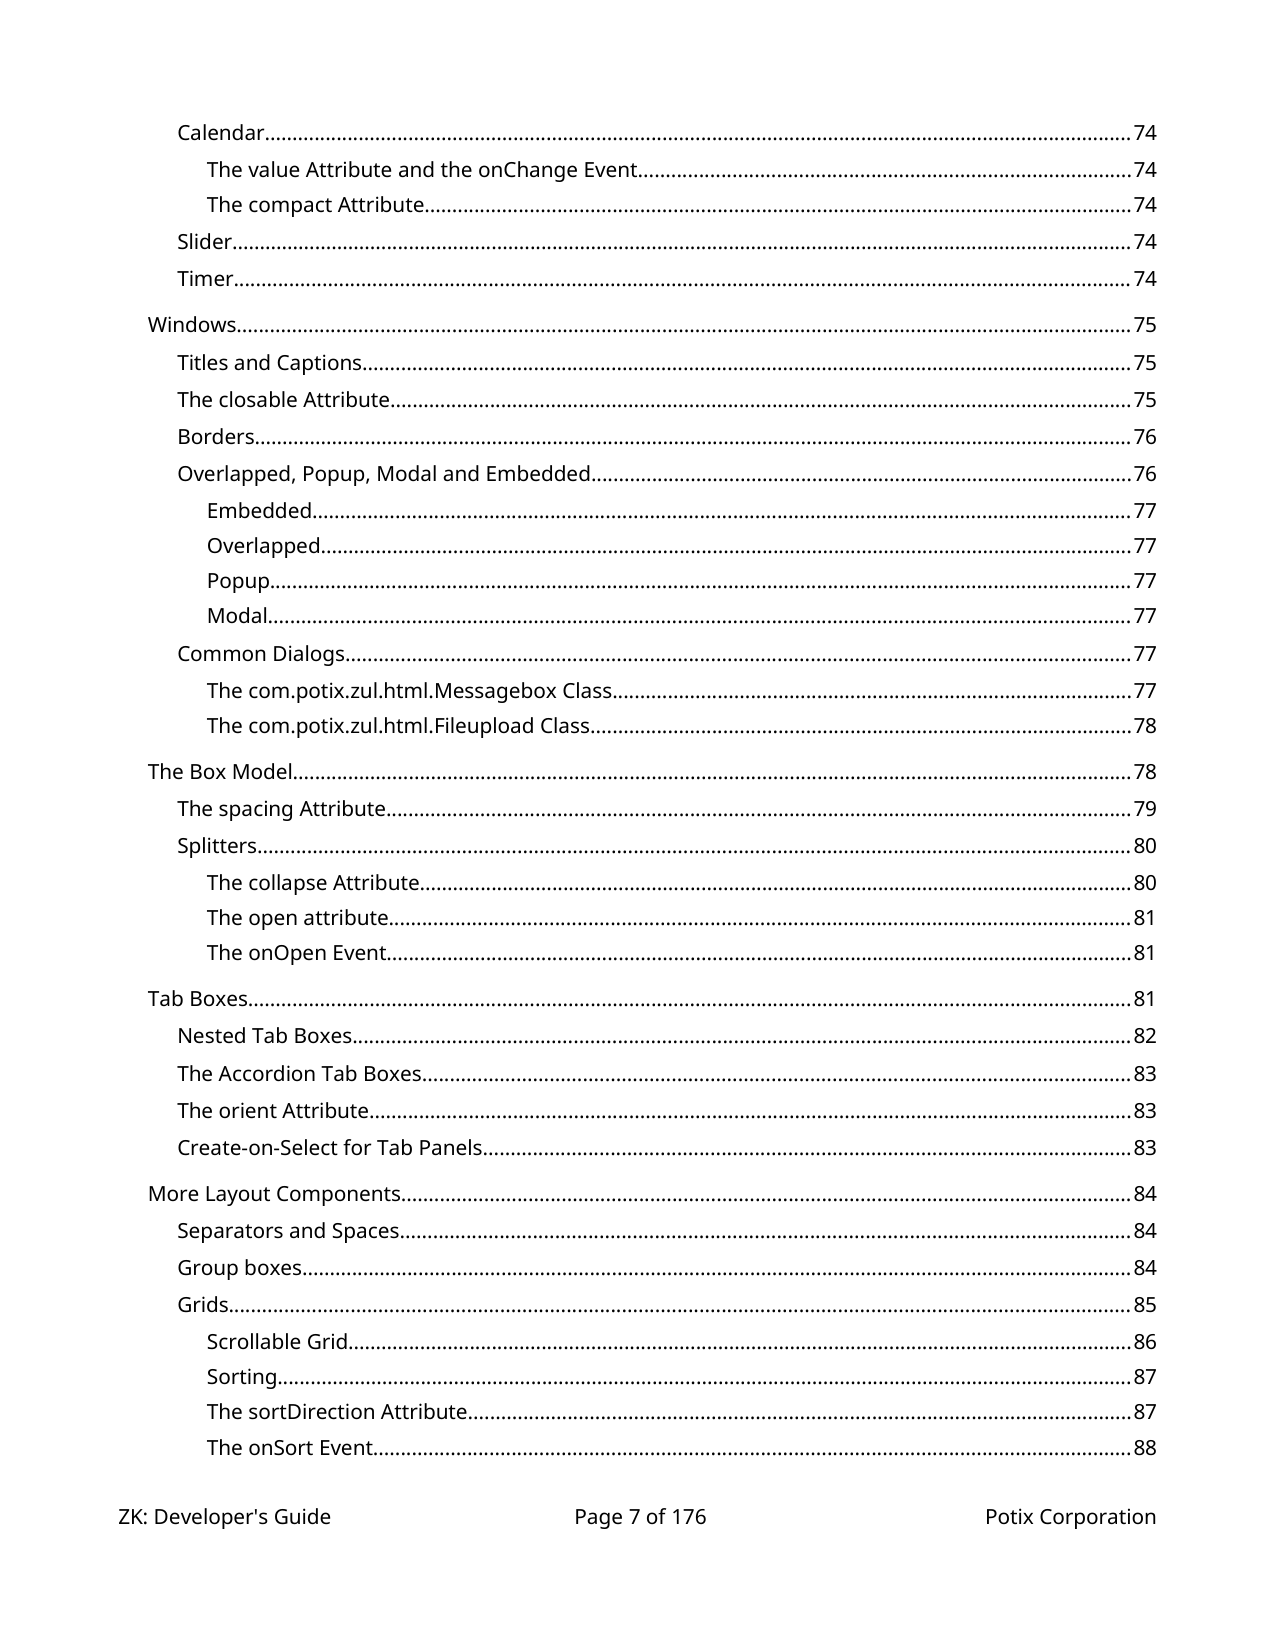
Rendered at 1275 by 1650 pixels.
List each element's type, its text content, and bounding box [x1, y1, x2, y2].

text Slider 74 [177, 227, 1157, 256]
text Popup 77 [207, 566, 1157, 594]
text Scrollable Grid 86 [207, 1327, 1157, 1355]
text Common Dialogs 77 [177, 639, 1157, 667]
text Borders 76 [177, 422, 1157, 450]
text The sortDirection Attribute 87 [207, 1397, 1157, 1426]
text Calendar 74 [177, 118, 1157, 146]
text Group boxes 84 [177, 1253, 1157, 1281]
text The com.potix.zul.html.Fileupload Class 78 [207, 711, 1157, 739]
text Splitters 80 [177, 831, 1157, 859]
text Tab Boxes 81 [148, 984, 1157, 1013]
text The Accordion Tab Boxes 83 [177, 1059, 1157, 1087]
text The collapse Attribute 80 [207, 868, 1157, 896]
text Separators and Spaces 84 [177, 1216, 1157, 1244]
text Create-on-Select for Tab Panels 83 [177, 1133, 1157, 1161]
text The open attribute 81 [207, 903, 1157, 932]
text More Layout Components 84 [148, 1179, 1157, 1207]
text Titles and Captions 75 [177, 348, 1157, 376]
text Overlapped, Popup, Modal and Embedded 76 [177, 459, 1157, 487]
text The orient Attribute 83 [177, 1096, 1157, 1124]
text The closable Attribute 75 [177, 385, 1157, 413]
text Embedded 77 [207, 496, 1157, 524]
text Sorting 87 [207, 1362, 1157, 1391]
text The com.potix.zul.html.Messagebox Class 77 [207, 676, 1157, 704]
text Modal 77 [207, 602, 1157, 630]
text Timer 74 [177, 264, 1157, 293]
text The onSort Event 88 [207, 1433, 1157, 1461]
text The Box Model 78 [148, 757, 1157, 785]
text Grids 85 [177, 1290, 1157, 1318]
text Windows 75 [148, 311, 1157, 339]
text The compact Attribute 74 [207, 190, 1157, 219]
text Overlapped 77 [207, 531, 1157, 559]
text The spacing Attribute 79 [177, 794, 1157, 822]
text The value Attribute and the onChange Event 74 [207, 155, 1157, 183]
text The onOpen Event 81 [207, 938, 1157, 967]
text Nested Tab Boxes 82 [177, 1022, 1157, 1050]
